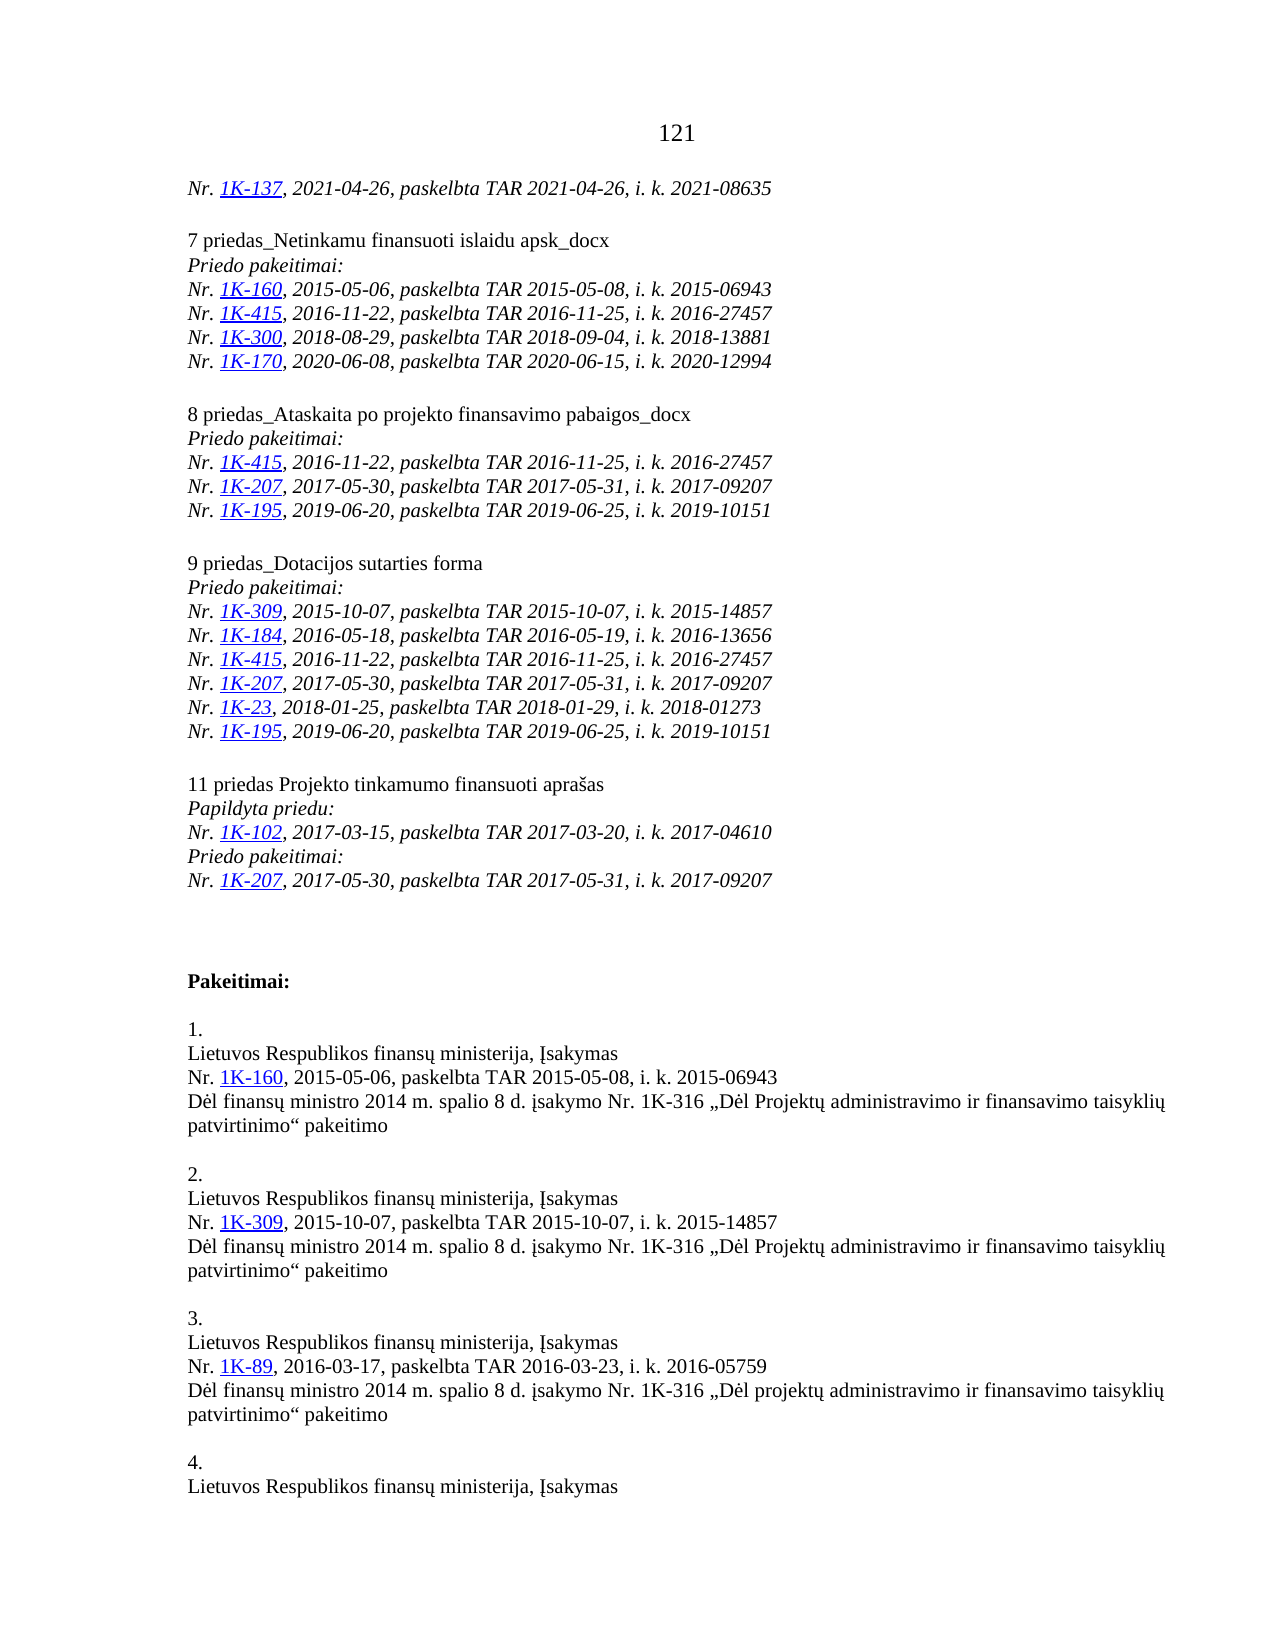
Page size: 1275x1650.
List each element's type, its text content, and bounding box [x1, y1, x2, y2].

text Dėl finansų ministro 2014 m. spalio 8 d. įsakymo Nr. 1K-316 „Dėl Projektų administravimo ir finansavimo taisyklių patvirtinimo“ pakeitimo [187, 1089, 1167, 1137]
text 2. [187, 1162, 1167, 1186]
text Nr. 1K-102, 2017-03-15, paskelbta TAR 2017-03-20, i. k. 2017-04610 [187, 820, 1167, 844]
text Priedo pakeitimai: [187, 844, 1167, 868]
text Nr. 1K-415, 2016-11-22, paskelbta TAR 2016-11-25, i. k. 2016-27457 [187, 450, 1167, 474]
text Nr. 1K-309, 2015-10-07, paskelbta TAR 2015-10-07, i. k. 2015-14857 [187, 599, 1167, 623]
text 4. [187, 1450, 1167, 1474]
text Nr. 1K-89, 2016-03-17, paskelbta TAR 2016-03-23, i. k. 2016-05759 [187, 1354, 1167, 1378]
text Priedo pakeitimai: [187, 252, 1167, 277]
text Dėl finansų ministro 2014 m. spalio 8 d. įsakymo Nr. 1K-316 „Dėl Projektų administravimo ir finansavimo taisyklių patvirtinimo“ pakeitimo [187, 1234, 1167, 1282]
text Lietuvos Respublikos finansų ministerija, Įsakymas [187, 1041, 1167, 1065]
text 3. [187, 1306, 1167, 1330]
text Nr. 1K-170, 2020-06-08, paskelbta TAR 2020-06-15, i. k. 2020-12994 [187, 349, 1167, 373]
text Nr. 1K-195, 2019-06-20, paskelbta TAR 2019-06-25, i. k. 2019-10151 [187, 498, 1167, 522]
text Nr. 1K-195, 2019-06-20, paskelbta TAR 2019-06-25, i. k. 2019-10151 [187, 719, 1167, 743]
text Priedo pakeitimai: [187, 575, 1167, 599]
text Lietuvos Respublikos finansų ministerija, Įsakymas [187, 1186, 1167, 1210]
text 8 priedas_Ataskaita po projekto finansavimo pabaigos_docx [187, 402, 1167, 426]
text Nr. 1K-415, 2016-11-22, paskelbta TAR 2016-11-25, i. k. 2016-27457 [187, 647, 1167, 671]
text 11 priedas Projekto tinkamumo finansuoti aprašas [187, 772, 1167, 796]
text Nr. 1K-309, 2015-10-07, paskelbta TAR 2015-10-07, i. k. 2015-14857 [187, 1210, 1167, 1234]
text Nr. 1K-160, 2015-05-06, paskelbta TAR 2015-05-08, i. k. 2015-06943 [187, 277, 1167, 301]
text Priedo pakeitimai: [187, 426, 1167, 450]
text 7 priedas_Netinkamu finansuoti islaidu apsk_docx [187, 228, 1167, 252]
text Nr. 1K-137, 2021-04-26, paskelbta TAR 2021-04-26, i. k. 2021-08635 [187, 176, 1167, 200]
text Nr. 1K-207, 2017-05-30, paskelbta TAR 2017-05-31, i. k. 2017-09207 [187, 671, 1167, 695]
text Dėl finansų ministro 2014 m. spalio 8 d. įsakymo Nr. 1K-316 „Dėl projektų administravimo ir finansavimo taisyklių patvirtinimo“ pakeitimo [187, 1378, 1167, 1426]
text Nr. 1K-160, 2015-05-06, paskelbta TAR 2015-05-08, i. k. 2015-06943 [187, 1065, 1167, 1089]
text Nr. 1K-415, 2016-11-22, paskelbta TAR 2016-11-25, i. k. 2016-27457 [187, 301, 1167, 325]
text Nr. 1K-23, 2018-01-25, paskelbta TAR 2018-01-29, i. k. 2018-01273 [187, 695, 1167, 719]
text 1. [187, 1017, 1167, 1041]
text Nr. 1K-184, 2016-05-18, paskelbta TAR 2016-05-19, i. k. 2016-13656 [187, 623, 1167, 647]
text 9 priedas_Dotacijos sutarties forma [187, 551, 1167, 575]
text Nr. 1K-300, 2018-08-29, paskelbta TAR 2018-09-04, i. k. 2018-13881 [187, 325, 1167, 349]
text Lietuvos Respublikos finansų ministerija, Įsakymas [187, 1330, 1167, 1354]
text Lietuvos Respublikos finansų ministerija, Įsakymas [187, 1474, 1167, 1498]
text Nr. 1K-207, 2017-05-30, paskelbta TAR 2017-05-31, i. k. 2017-09207 [187, 868, 1167, 892]
text Nr. 1K-207, 2017-05-30, paskelbta TAR 2017-05-31, i. k. 2017-09207 [187, 474, 1167, 498]
text Papildyta priedu: [187, 796, 1167, 820]
text Pakeitimai: [187, 969, 1167, 993]
